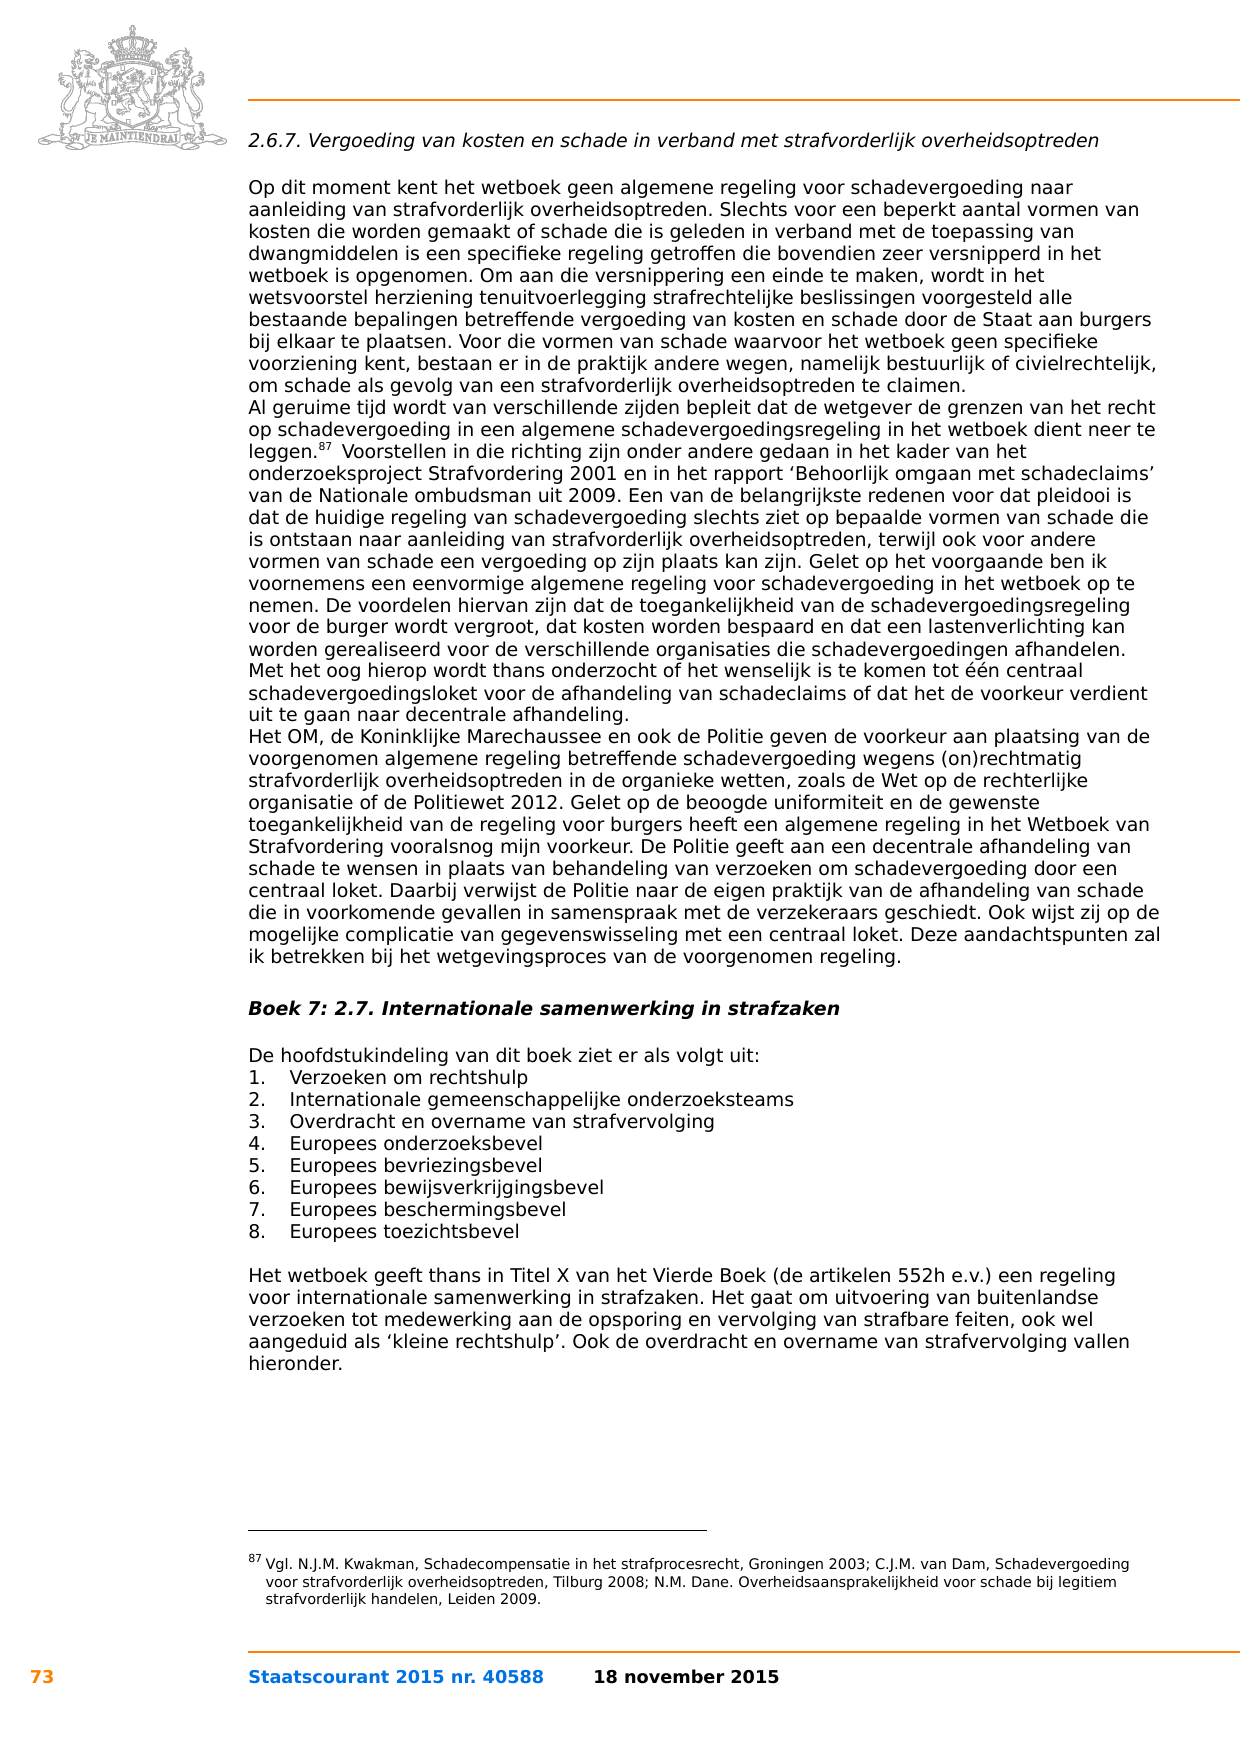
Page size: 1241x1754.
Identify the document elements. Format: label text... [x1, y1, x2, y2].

subtitle Boek 7: 2.7. Internationale samenwerking in strafzaken [248, 998, 1163, 1020]
text Het wetboek geeft thans in Titel X van het Vierde Boek (de artikelen 552h e.v.) een regeling voor internationale samenwerking in strafzaken. Het gaat om uitvoering van buitenlandse verzoeken tot medewerking aan de opsporing en vervolging van strafbare feiten, ook wel aangeduid als ‘kleine rechtshulp’. Ook de overdracht en overname van strafvervolging vallen hieronder. [248, 1265, 1163, 1375]
text Vgl. N.J.M. Kwakman, Schadecompensatie in het strafprocesrecht, Groningen 2003; C.J.M. van Dam, Schadevergoeding voor strafvorderlijk overheidsoptreden, Tilburg 2008; N.M. Dane. Overheidsaansprakelijkheid voor schade bij legitiem strafvorderlijk handelen, Leiden 2009. [248, 1552, 1163, 1608]
picture [38, 25, 227, 150]
text 1. Verzoeken om rechtshulp [248, 1067, 1163, 1089]
text 2. Internationale gemeenschappelijke onderzoeksteams [248, 1089, 1163, 1111]
text De hoofdstukindeling van dit boek ziet er als volgt uit: [248, 1045, 1163, 1067]
text Op dit moment kent het wetboek geen algemene regeling voor schadevergoeding naar aanleiding van strafvorderlijk overheidsoptreden. Slechts voor een beperkt aantal vormen van kosten die worden gemaakt of schade die is geleden in verband met de toepassing van dwangmiddelen is een specifieke regeling getroffen die bovendien zeer versnipperd in het wetboek is opgenomen. Om aan die versnippering een einde te maken, wordt in het wetsvoorstel herziening tenuitvoerlegging strafrechtelijke beslissingen voorgesteld alle bestaande bepalingen betreffende vergoeding van kosten en schade door de Staat aan burgers bij elkaar te plaatsen. Voor die vormen van schade waarvoor het wetboek geen specifieke voorziening kent, bestaan er in de praktijk andere wegen, namelijk bestuurlijk of civielrechtelijk, om schade als gevolg van een strafvorderlijk overheidsoptreden te claimen. [248, 177, 1163, 397]
text 3. Overdracht en overname van strafvervolging [248, 1111, 1163, 1133]
text Het OM, de Koninklijke Marechaussee en ook de Politie geven de voorkeur aan plaatsing van de voorgenomen algemene regeling betreffende schadevergoeding wegens (on)rechtmatig strafvorderlijk overheidsoptreden in de organieke wetten, zoals de Wet op de rechterlijke organisatie of de Politiewet 2012. Gelet op de beoogde uniformiteit en de gewenste toegankelijkheid van de regeling voor burgers heeft een algemene regeling in het Wetboek van Strafvordering vooralsnog mijn voorkeur. De Politie geeft aan een decentrale afhandeling van schade te wensen in plaats van behandeling van verzoeken om schadevergoeding door een centraal loket. Daarbij verwijst de Politie naar de eigen praktijk van de afhandeling van schade die in voorkomende gevallen in samenspraak met de verzekeraars geschiedt. Ook wijst zij op de mogelijke complicatie van gegevenswisseling met een centraal loket. Deze aandachtspunten zal ik betrekken bij het wetgevingsproces van de voorgenomen regeling. [248, 726, 1163, 968]
text 8. Europees toezichtsbevel [248, 1221, 1163, 1243]
text Al geruime tijd wordt van verschillende zijden bepleit dat de wetgever de grenzen van het recht op schadevergoeding in een algemene schadevergoedingsregeling in het wetboek dient neer te leggen. Voorstellen in die richting zijn onder andere gedaan in het kader van het onderzoeksproject Strafvordering 2001 en in het rapport ‘Behoorlijk omgaan met schadeclaims’ van de Nationale ombudsman uit 2009. Een van de belangrijkste redenen voor dat pleidooi is dat de huidige regeling van schadevergoeding slechts ziet op bepaalde vormen van schade die is ontstaan naar aanleiding van strafvorderlijk overheidsoptreden, terwijl ook voor andere vormen van schade een vergoeding op zijn plaats kan zijn. Gelet op het voorgaande ben ik voornemens een eenvormige algemene regeling voor schadevergoeding in het wetboek op te nemen. De voordelen hiervan zijn dat de toegankelijkheid van de schadevergoedingsregeling voor de burger wordt vergroot, dat kosten worden bespaard en dat een lastenverlichting kan worden gerealiseerd voor de verschillende organisaties die schadevergoedingen afhandelen. Met het oog hierop wordt thans onderzocht of het wenselijk is te komen tot één centraal schadevergoedingsloket voor de afhandeling van schadeclaims of dat het de voorkeur verdient uit te gaan naar decentrale afhandeling. [248, 397, 1163, 726]
text 7. Europees beschermingsbevel [248, 1199, 1163, 1221]
subtitle 2.6.7. Vergoeding van kosten en schade in verband met strafvorderlijk overheidsoptreden [248, 130, 1163, 152]
text 4. Europees onderzoeksbevel [248, 1133, 1163, 1155]
text 5. Europees bevriezingsbevel [248, 1155, 1163, 1177]
text 6. Europees bewijsverkrijgingsbevel [248, 1177, 1163, 1199]
